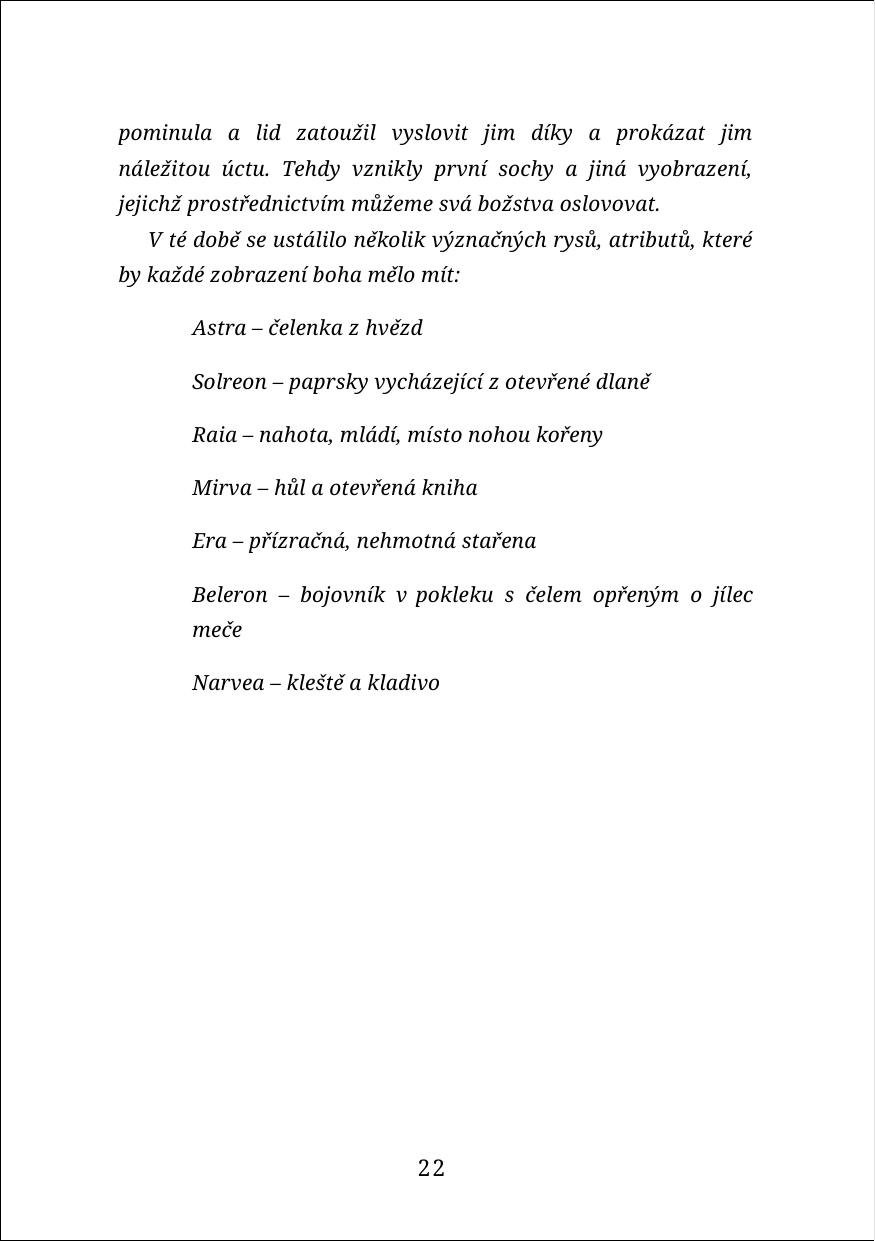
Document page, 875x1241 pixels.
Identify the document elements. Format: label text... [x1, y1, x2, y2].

text Astra – čelenka z hvězd [192, 313, 756, 342]
text Raia – nahota, mládí, místo nohou kořeny [192, 420, 756, 448]
text Mirva – hůl a otevřená kniha [192, 473, 756, 502]
text pominula a lid zatoužil vyslovit jim díky a prokázat jim náležitou úctu. Tehdy vznikly první sochy a jiná vyobrazení, jejichž prostřednictvím můžeme svá božstva oslovovat. V té době se ustálilo několik význačných rysů, atributů, které by každé zobrazení boha mělo mít: [118, 118, 756, 289]
text Beleron – bojovník v pokleku s čelem opřeným o jílec meče [192, 580, 756, 644]
text Narvea – kleště a kladivo [192, 668, 756, 697]
text Solreon – paprsky vycházející z otevřené dlaně [192, 367, 756, 395]
text Era – přízračná, nehmotná stařena [192, 526, 756, 555]
